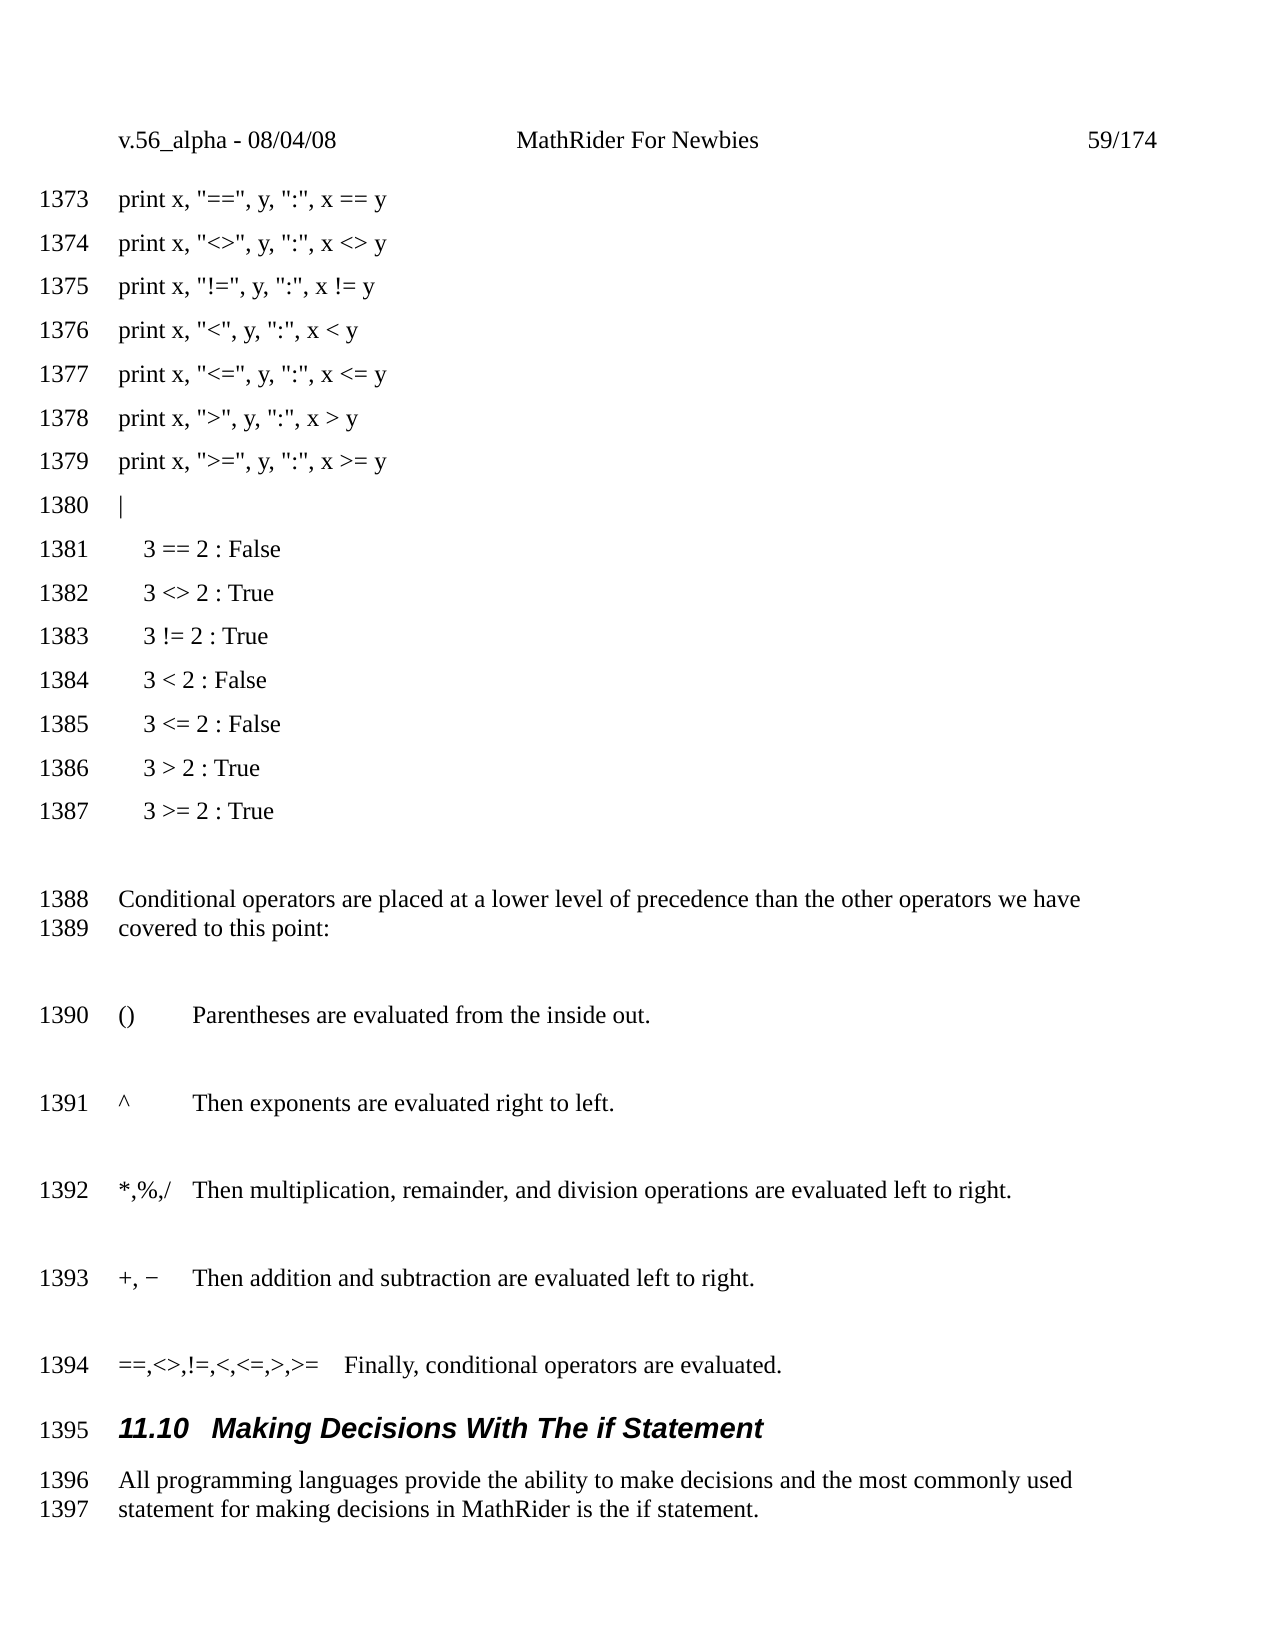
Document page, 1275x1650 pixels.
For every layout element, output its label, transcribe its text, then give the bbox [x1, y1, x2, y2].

text All programming languages provide the ability to make decisions and the most commonly used statement for making decisions in MathRider is the if statement. [118, 1465, 1157, 1522]
text print x, "==", y, ":", x == y [118, 184, 1157, 213]
text print x, "!=", y, ":", x != y [118, 271, 1157, 300]
text () Parentheses are evaluated from the inside out. [118, 1000, 1157, 1029]
text 3 <= 2 : False [118, 709, 1157, 738]
text 3 < 2 : False [118, 665, 1157, 694]
text +, − Then addition and subtraction are evaluated left to right. [118, 1263, 1157, 1291]
text ==,<>,!=,<,<=,>,>= Finally, conditional operators are evaluated. [118, 1350, 1157, 1379]
text ^ Then exponents are evaluated right to left. [118, 1088, 1157, 1116]
text print x, "<>", y, ":", x <> y [118, 228, 1157, 256]
text | [118, 490, 1157, 519]
text *,%,/ Then multiplication, remainder, and division operations are evaluated left to right. [118, 1175, 1157, 1204]
subtitle Making Decisions With The if Statement [118, 1411, 1157, 1445]
text print x, ">=", y, ":", x >= y [118, 446, 1157, 475]
text print x, "<", y, ":", x < y [118, 315, 1157, 344]
text 3 == 2 : False [118, 534, 1157, 563]
text 3 > 2 : True [118, 753, 1157, 781]
text print x, "<=", y, ":", x <= y [118, 359, 1157, 388]
text Conditional operators are placed at a lower level of precedence than the other operators we have covered to this point: [118, 884, 1157, 941]
text 3 != 2 : True [118, 621, 1157, 650]
text 3 >= 2 : True [118, 796, 1157, 825]
text 3 <> 2 : True [118, 578, 1157, 606]
text print x, ">", y, ":", x > y [118, 403, 1157, 431]
